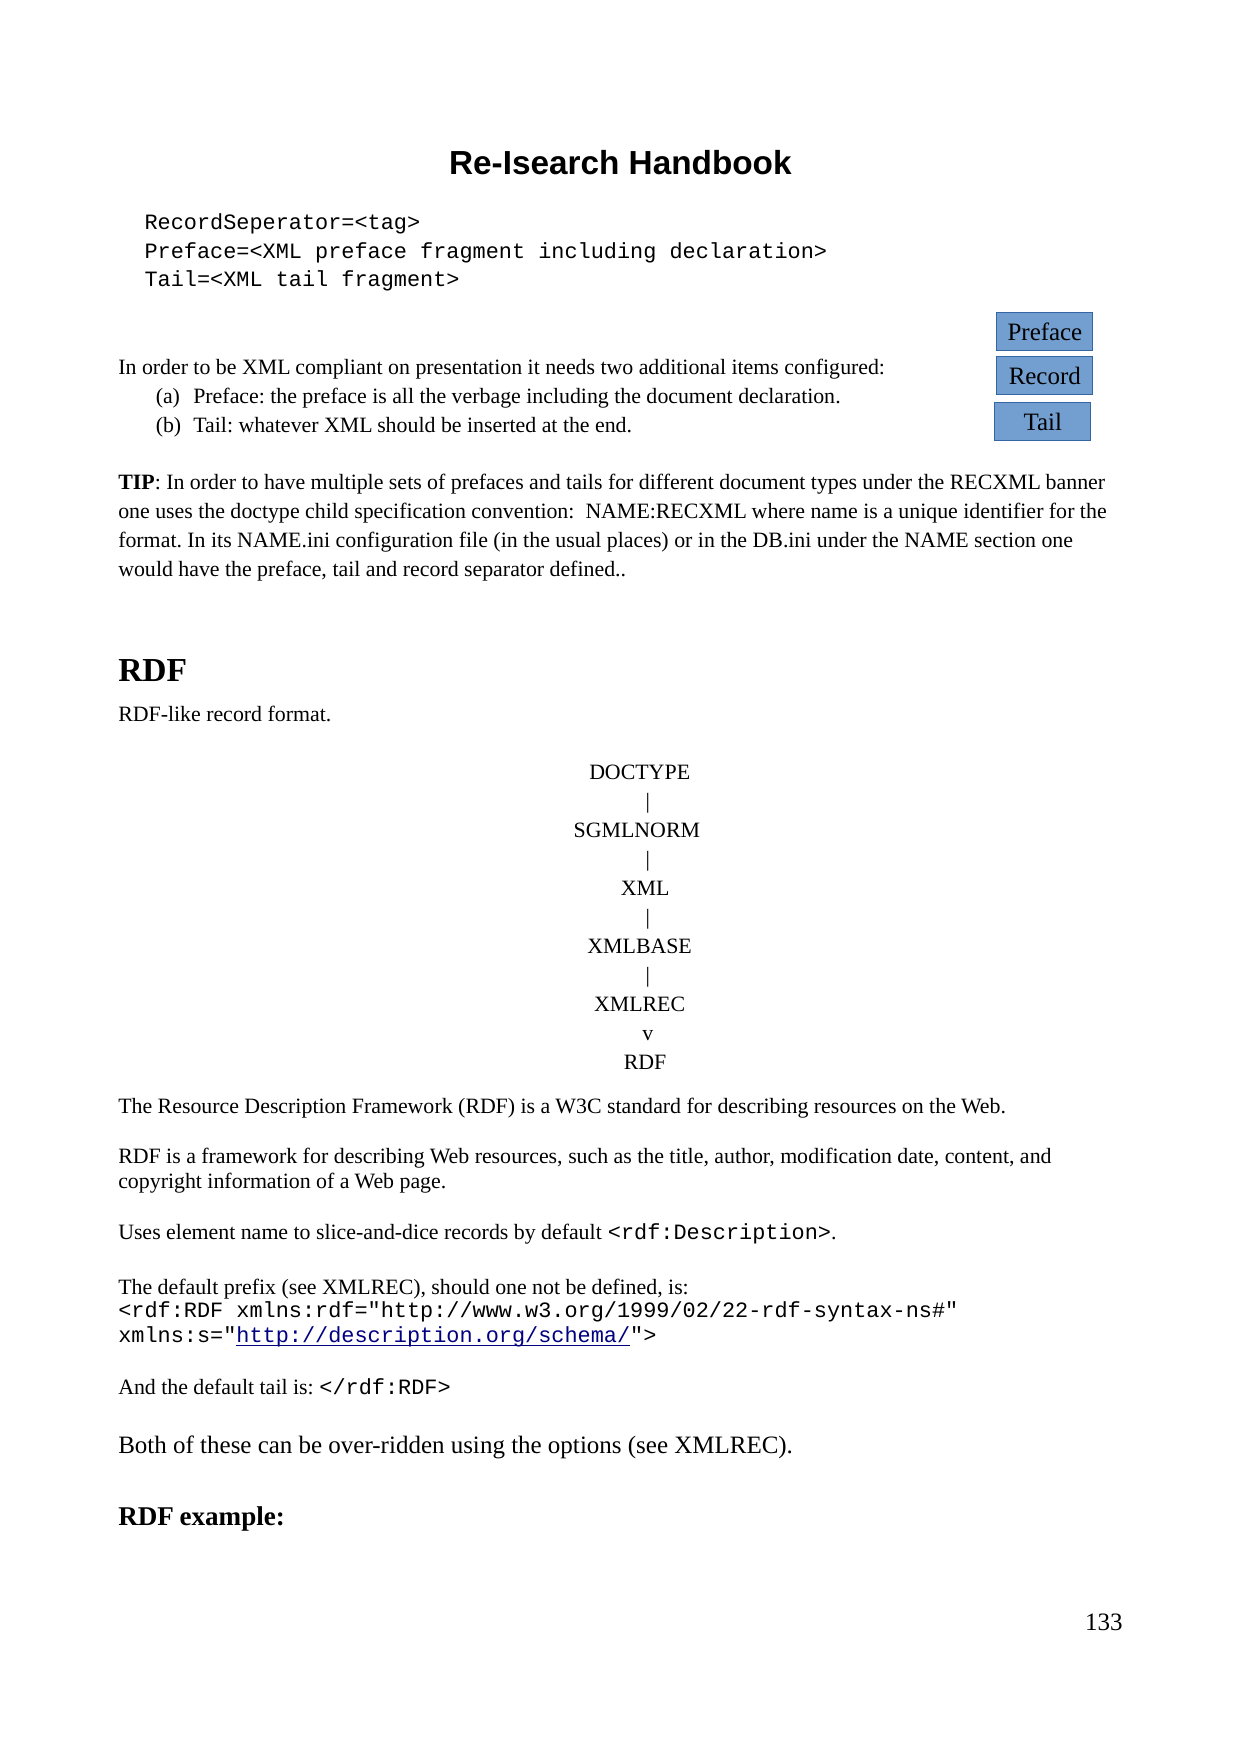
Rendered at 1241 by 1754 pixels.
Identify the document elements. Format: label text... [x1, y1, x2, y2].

text And the default tail is: </rdf:RDF> [118, 1374, 1122, 1401]
subtitle RDF example: [118, 1500, 1122, 1531]
text SGMLNORM [118, 817, 1122, 842]
text v [118, 1020, 1122, 1045]
text RDF-like record format. [118, 701, 1122, 726]
text | [118, 904, 1122, 929]
text RDF is a framework for describing Web resources, such as the title, author, modification date, content, and copyright information of a Web page. [118, 1143, 1122, 1193]
text | [118, 962, 1122, 987]
text Uses element name to slice-and-dice records by default <rdf:Description>. [118, 1219, 1122, 1246]
text | [118, 846, 1122, 871]
text XMLBASE [118, 933, 1122, 958]
text Both of these can be over-ridden using the options (see XMLREC). [118, 1430, 1122, 1458]
text <rdf:RDF xmlns:rdf="http://www.w3.org/1999/02/22-rdf-syntax-ns#" [118, 1299, 1122, 1324]
text XML [118, 875, 1122, 900]
text XMLREC [118, 991, 1122, 1016]
text RecordSeperator=<tag> [118, 212, 1122, 236]
text The Resource Description Framework (RDF) is a W3C standard for describing resources on the Web. [118, 1093, 1122, 1118]
text | [118, 788, 1122, 813]
subtitle RDF [118, 650, 1122, 689]
text Preface=<XML preface fragment including declaration> [118, 240, 1122, 265]
list Tail: whatever XML should be inserted at the end. [156, 412, 994, 437]
text xmlns:s="http://description.org/schema/"> [118, 1324, 1122, 1349]
text TIP: In order to have multiple sets of prefaces and tails for different document types under the RECXML banner one uses the doctype child specification convention: NAME:RECXML where name is a unique identifier for the format. In its NAME.ini configuration file (in the usual places) or in the DB.ini under the NAME section one would have the preface, tail and record separator defined.. [118, 469, 1122, 581]
list Preface: the preface is all the verbage including the document declaration. [156, 383, 1122, 408]
text In order to be XML compliant on presentation it needs two additional items configured: [118, 354, 1122, 379]
text Tail=<XML tail fragment> [118, 268, 1122, 293]
text RDF [118, 1049, 1122, 1074]
text The default prefix (see XMLREC), should one not be defined, is: [118, 1274, 1122, 1299]
text DOCTYPE [118, 759, 1122, 784]
